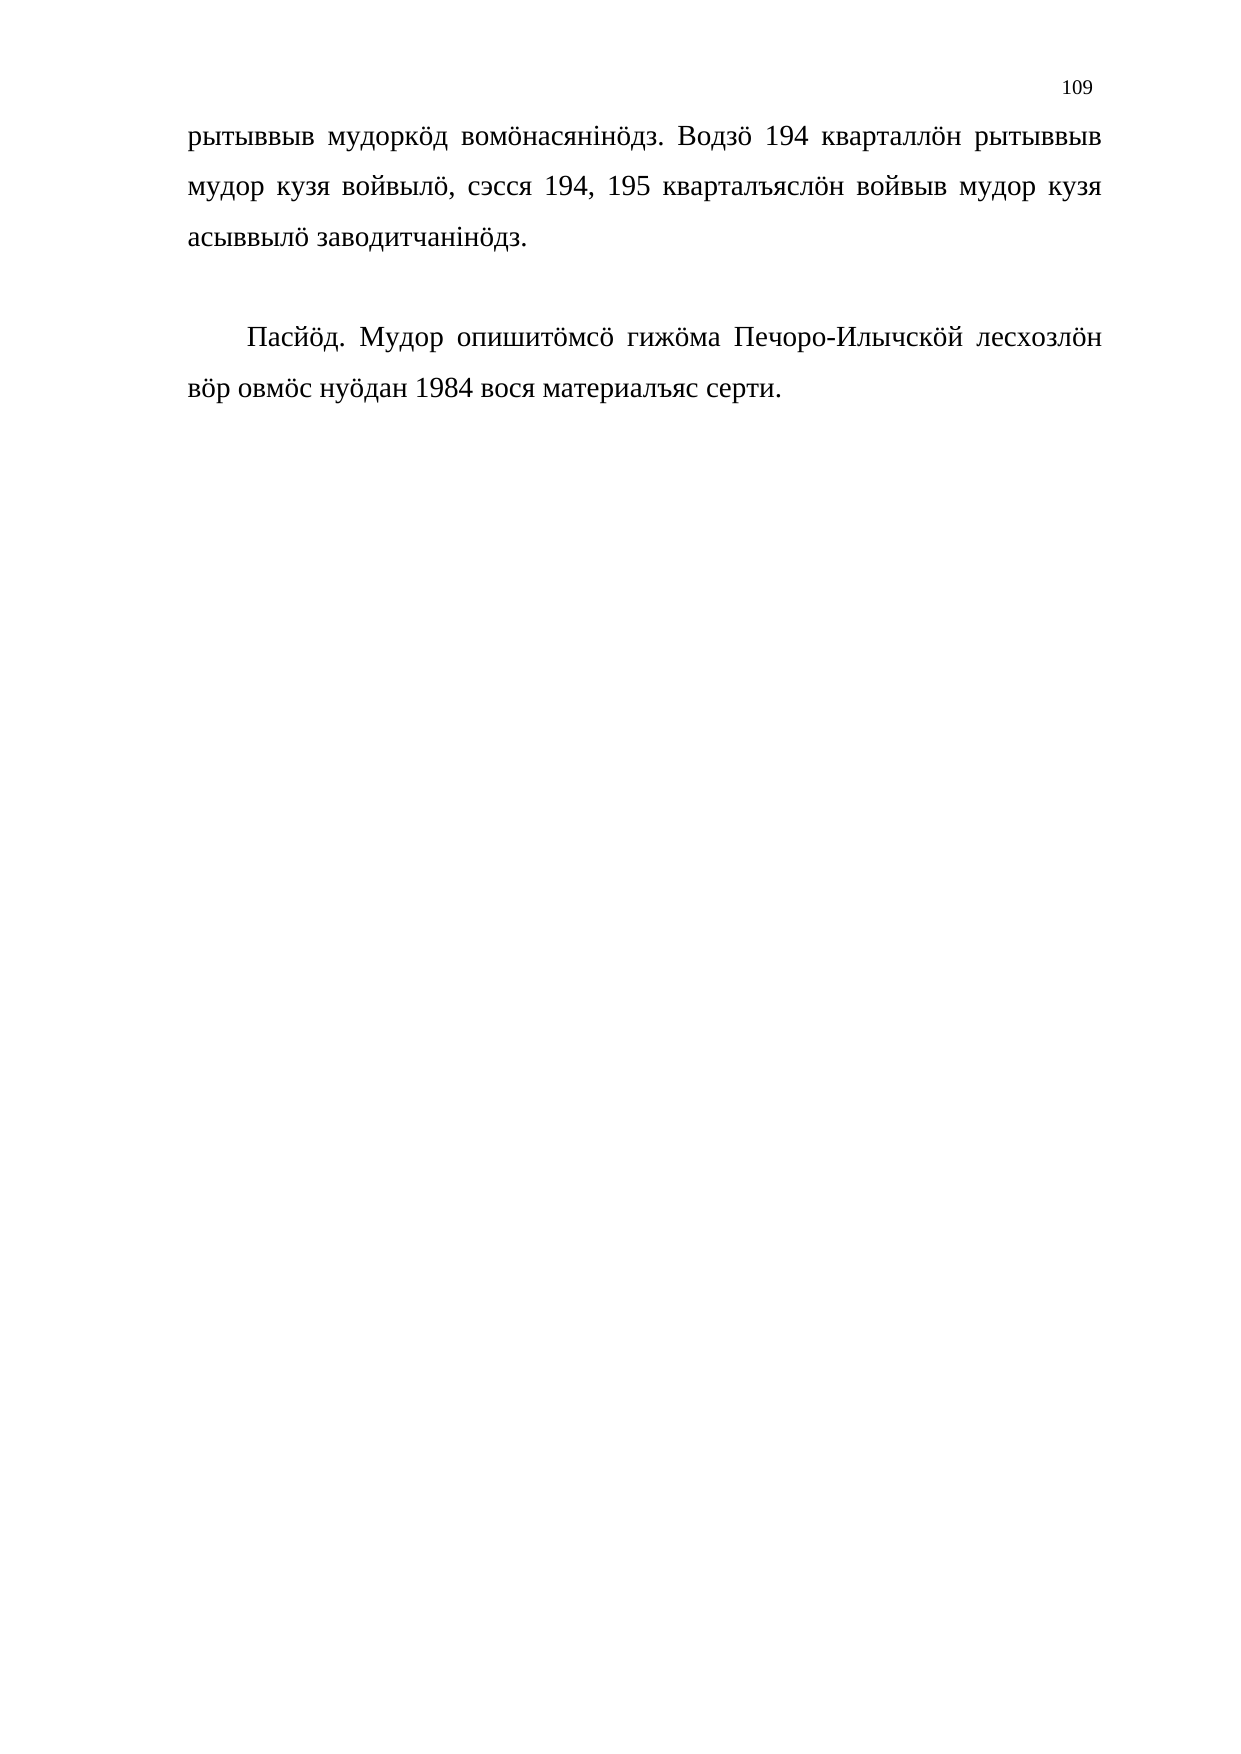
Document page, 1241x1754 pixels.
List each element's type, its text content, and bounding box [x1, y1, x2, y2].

text рытыввыв мудоркöд вомöнасянiнöдз. Водзö 194 кварталлöн рытыввыв мудор кузя войвылö, сэсся 194, 195 кварталъяслöн войвыв мудор кузя асыввылö заводитчанiнöдз. [187, 118, 1103, 252]
text Пасйöд. Мудор опишитöмсö гижöма Печоро-Илычскöй лесхозлöн вöр овмöс нуöдан 1984 вося материалъяс серти. [187, 319, 1103, 403]
